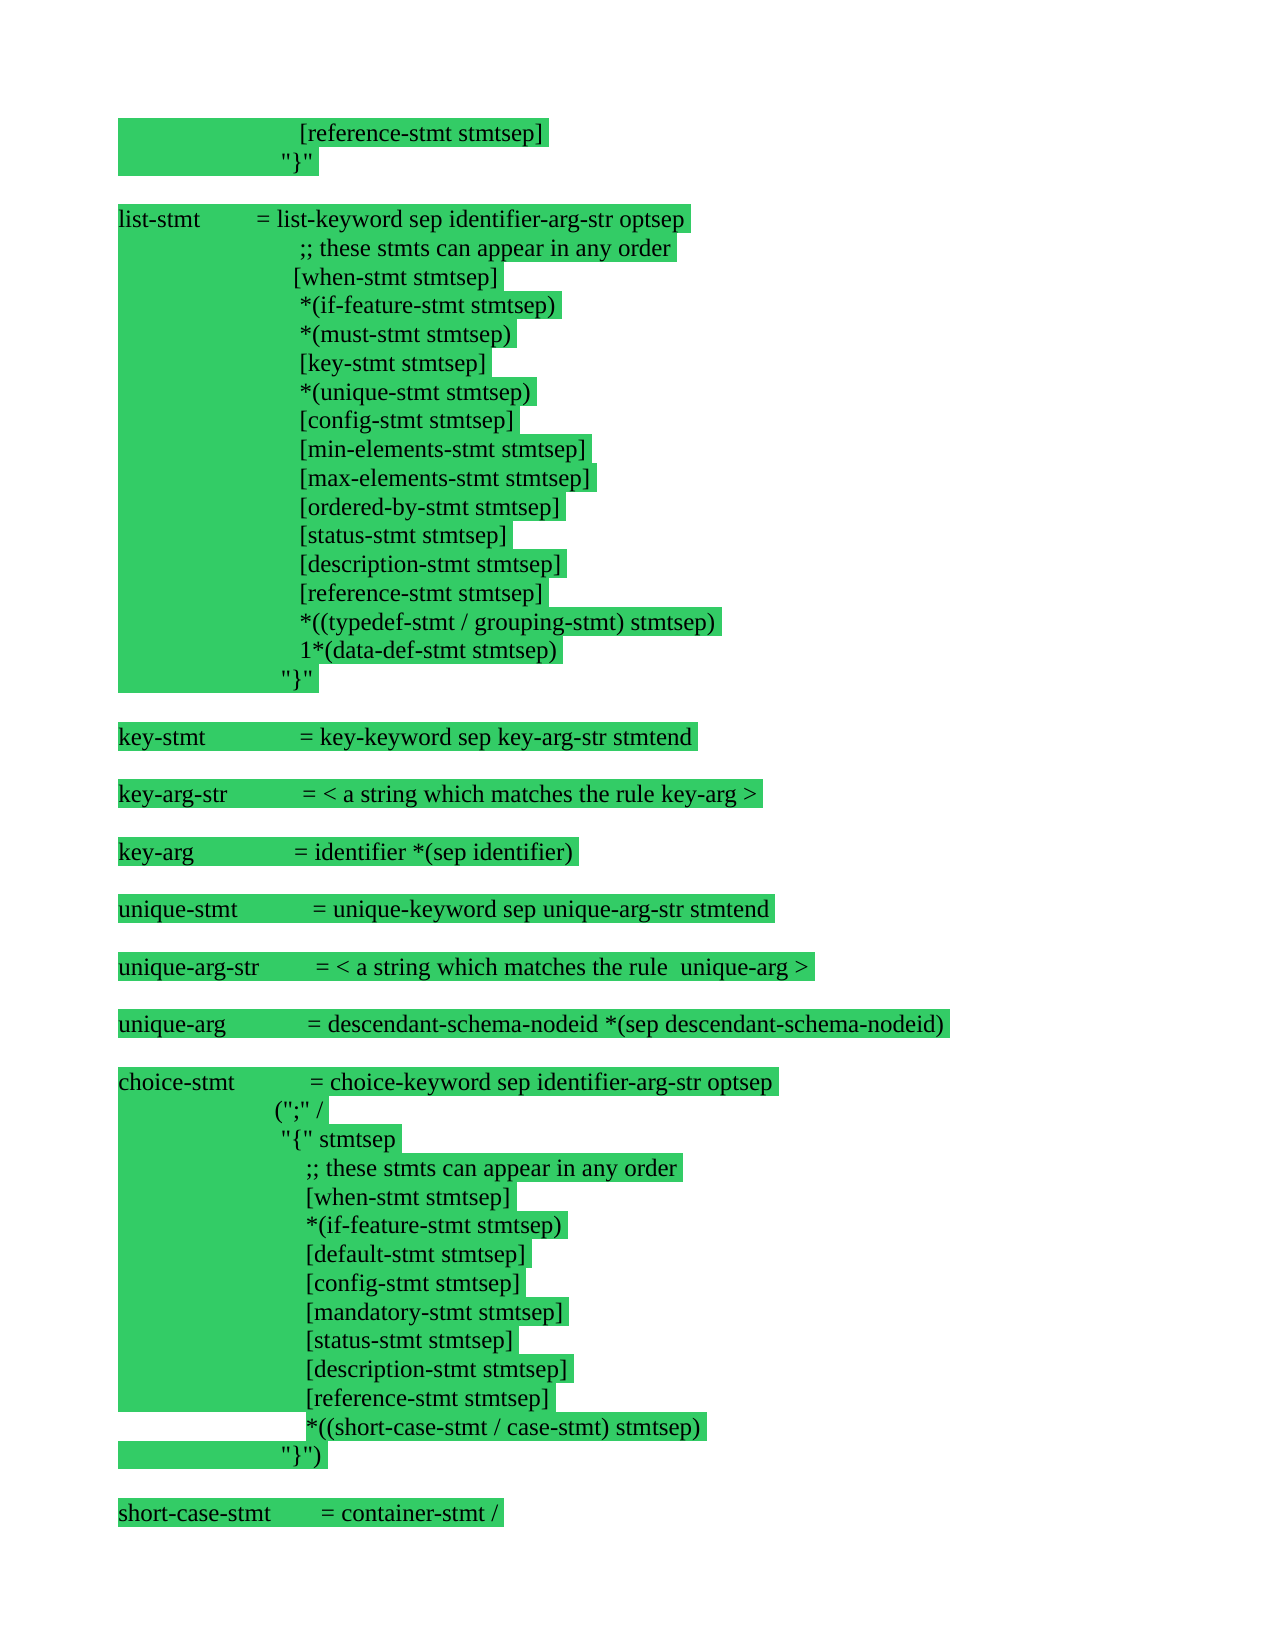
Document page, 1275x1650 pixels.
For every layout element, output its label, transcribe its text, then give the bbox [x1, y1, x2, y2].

text *(if-feature-stmt stmtsep) [118, 1211, 1157, 1239]
text [ordered-by-stmt stmtsep] [118, 492, 1157, 521]
text key-arg-str = < a string which matches the rule key-arg > [118, 779, 1157, 808]
text unique-arg = descendant-schema-nodeid *(sep descendant-schema-nodeid) [118, 1009, 1157, 1038]
text [reference-stmt stmtsep] [118, 1383, 1157, 1412]
text 1*(data-def-stmt stmtsep) [118, 636, 1157, 664]
text *(unique-stmt stmtsep) [118, 377, 1157, 406]
text [status-stmt stmtsep] [118, 1326, 1157, 1354]
text *(must-stmt stmtsep) [118, 319, 1157, 348]
text [config-stmt stmtsep] [118, 406, 1157, 434]
text "}") [118, 1441, 1157, 1469]
text key-stmt = key-keyword sep key-arg-str stmtend [118, 722, 1157, 751]
text *((short-case-stmt / case-stmt) stmtsep) [118, 1412, 1157, 1441]
text *((typedef-stmt / grouping-stmt) stmtsep) [118, 607, 1157, 636]
text [when-stmt stmtsep] [118, 262, 1157, 291]
text ;; these stmts can appear in any order [118, 1153, 1157, 1182]
text [max-elements-stmt stmtsep] [118, 463, 1157, 492]
text "}" [118, 147, 1157, 176]
text unique-stmt = unique-keyword sep unique-arg-str stmtend [118, 894, 1157, 923]
text choice-stmt = choice-keyword sep identifier-arg-str optsep [118, 1067, 1157, 1096]
text [description-stmt stmtsep] [118, 1354, 1157, 1383]
text "}" [118, 664, 1157, 693]
text [description-stmt stmtsep] [118, 549, 1157, 578]
text (";" / [118, 1096, 1157, 1124]
text list-stmt = list-keyword sep identifier-arg-str optsep [118, 204, 1157, 233]
text [status-stmt stmtsep] [118, 521, 1157, 549]
text [when-stmt stmtsep] [118, 1182, 1157, 1211]
text [config-stmt stmtsep] [118, 1268, 1157, 1297]
text [reference-stmt stmtsep] [118, 578, 1157, 607]
text *(if-feature-stmt stmtsep) [118, 291, 1157, 319]
text short-case-stmt = container-stmt / [118, 1498, 1157, 1527]
text ;; these stmts can appear in any order [118, 233, 1157, 262]
text key-arg = identifier *(sep identifier) [118, 837, 1157, 866]
text [mandatory-stmt stmtsep] [118, 1297, 1157, 1326]
text [reference-stmt stmtsep] [118, 118, 1157, 147]
text [min-elements-stmt stmtsep] [118, 434, 1157, 463]
text "{" stmtsep [118, 1124, 1157, 1153]
text unique-arg-str = < a string which matches the rule unique-arg > [118, 952, 1157, 981]
text [default-stmt stmtsep] [118, 1239, 1157, 1268]
text [key-stmt stmtsep] [118, 348, 1157, 377]
